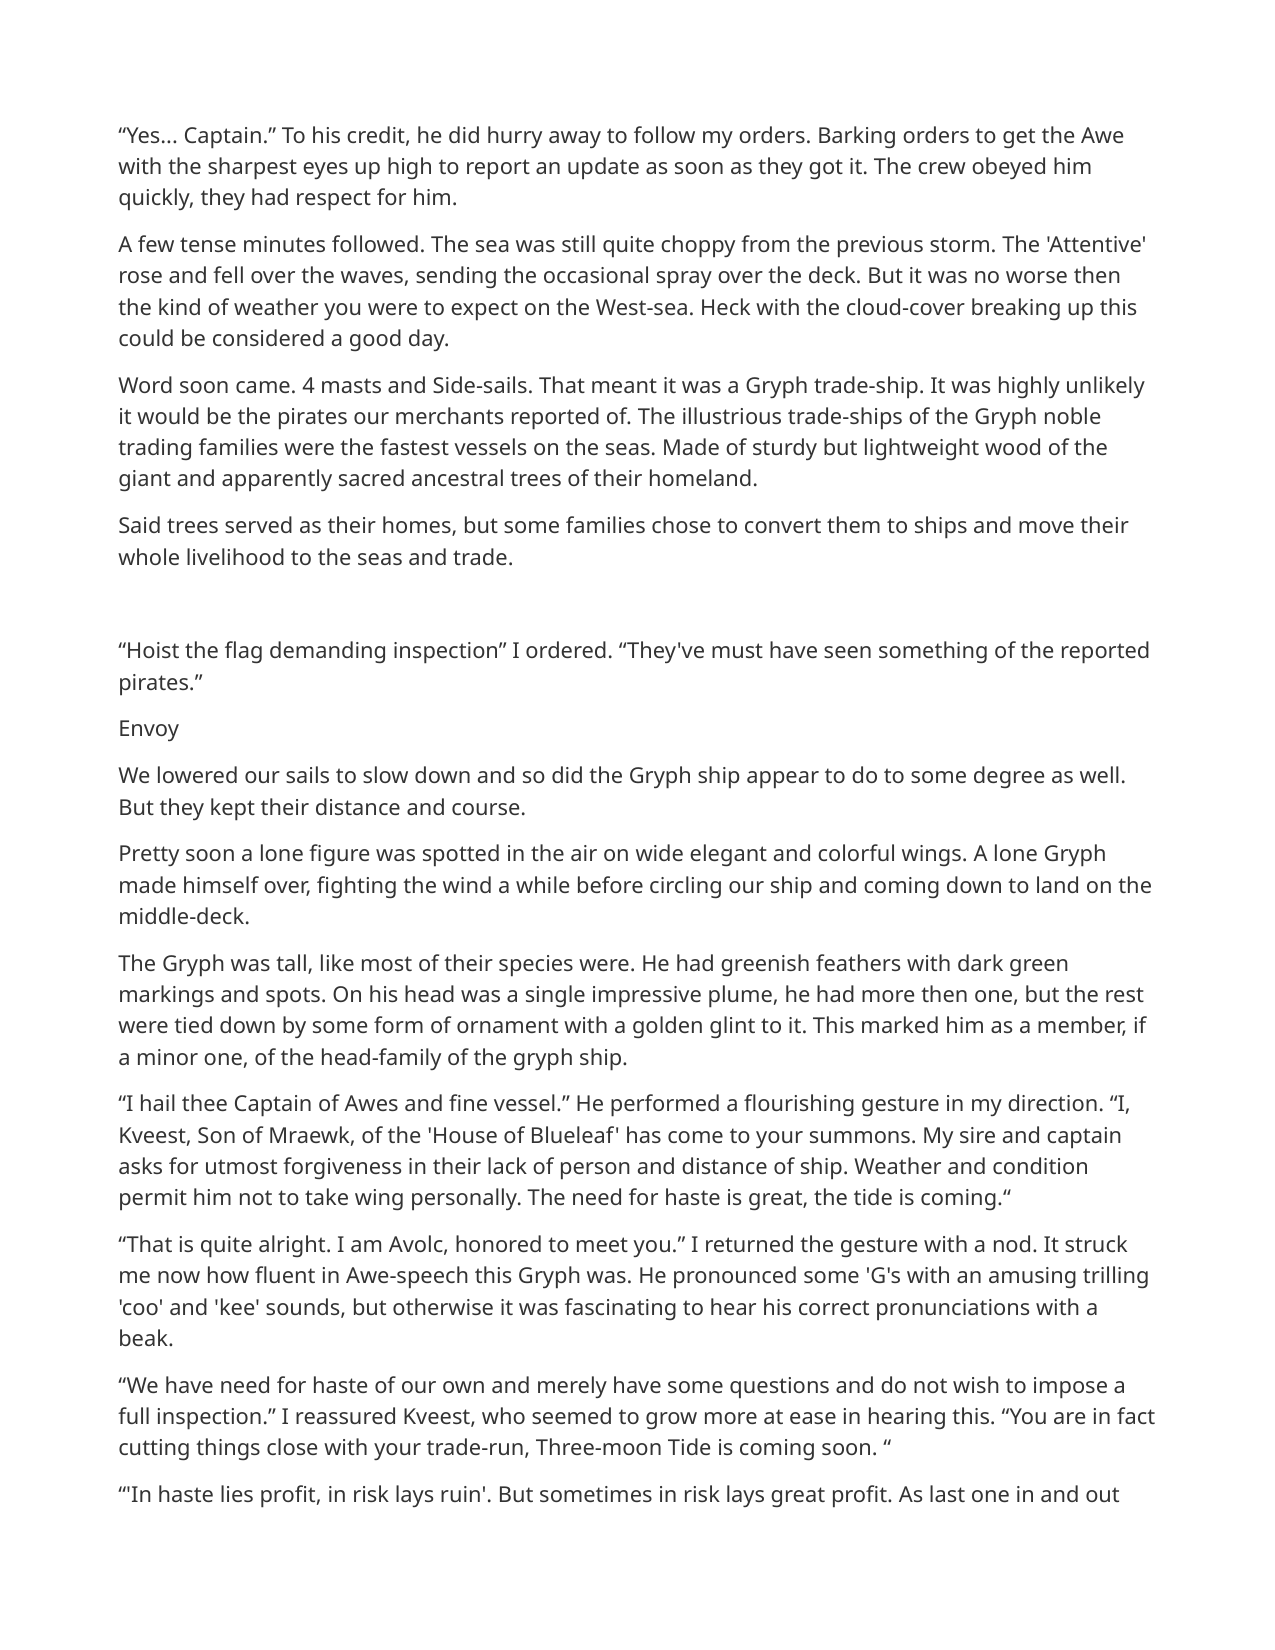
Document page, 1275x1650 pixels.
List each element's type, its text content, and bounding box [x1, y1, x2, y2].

text A few tense minutes followed. The sea was still quite choppy from the previous storm. The 'Attentive' rose and fell over the waves, sending the occasional spray over the deck. But it was no worse then the kind of weather you were to expect on the West-sea. Heck with the cloud-cover breaking up this could be considered a good day. [118, 227, 1157, 352]
text “That is quite alright. I am Avolc, honored to meet you.” I returned the gesture with a nod. It struck me now how fluent in Awe-speech this Gryph was. He pronounced some 'G's with an amusing trilling 'coo' and 'kee' sounds, but otherwise it was fascinating to hear his correct pronunciations with a beak. [118, 1227, 1157, 1352]
text “We have need for haste of our own and merely have some questions and do not wish to impose a full inspection.” I reassured Kveest, who seemed to grow more at ease in hearing this. “You are in fact cutting things close with your trade-run, Three-moon Tide is coming soon. “ [118, 1368, 1157, 1462]
text Envoy [118, 712, 1157, 743]
text Said trees served as their homes, but some families chose to convert them to ships and move their whole livelihood to the seas and trade. [118, 509, 1157, 571]
text “'In haste lies profit, in risk lays ruin'. But sometimes in risk lays great profit. As last one in and out [118, 1477, 1157, 1509]
text “Hoist the flag demanding inspection” I ordered. “They've must have seen something of the reported pirates.” [118, 634, 1157, 696]
text Word soon came. 4 masts and Side-sails. That meant it was a Gryph trade-ship. It was highly unlikely it would be the pirates our merchants reported of. The illustrious trade-ships of the Gryph noble trading families were the fastest vessels on the seas. Made of sturdy but lightweight wood of the giant and apparently sacred ancestral trees of their homeland. [118, 368, 1157, 493]
text We lowered our sails to slow down and so did the Gryph ship appear to do to some degree as well. But they kept their distance and course. [118, 759, 1157, 821]
text The Gryph was tall, like most of their species were. He had greenish feathers with dark green markings and spots. On his head was a single impressive plume, he had more then one, but the rest were tied down by some form of ornament with a golden glint to it. This marked him as a member, if a minor one, of the head-family of the gryph ship. [118, 946, 1157, 1071]
text “I hail thee Captain of Awes and fine vessel.” He performed a flourishing gesture in my direction. “I, Kveest, Son of Mraewk, of the 'House of Blueleaf' has come to your summons. My sire and captain asks for utmost forgiveness in their lack of person and distance of ship. Weather and condition permit him not to take wing personally. The need for haste is great, the tide is coming.“ [118, 1087, 1157, 1212]
text “Yes... Captain.” To his credit, he did hurry away to follow my orders. Barking orders to get the Awe with the sharpest eyes up high to report an update as soon as they got it. The crew obeyed him quickly, they had respect for him. [118, 118, 1157, 212]
text Pretty soon a lone figure was spotted in the air on wide elegant and colorful wings. A lone Gryph made himself over, fighting the wind a while before circling our ship and coming down to land on the middle-deck. [118, 837, 1157, 931]
